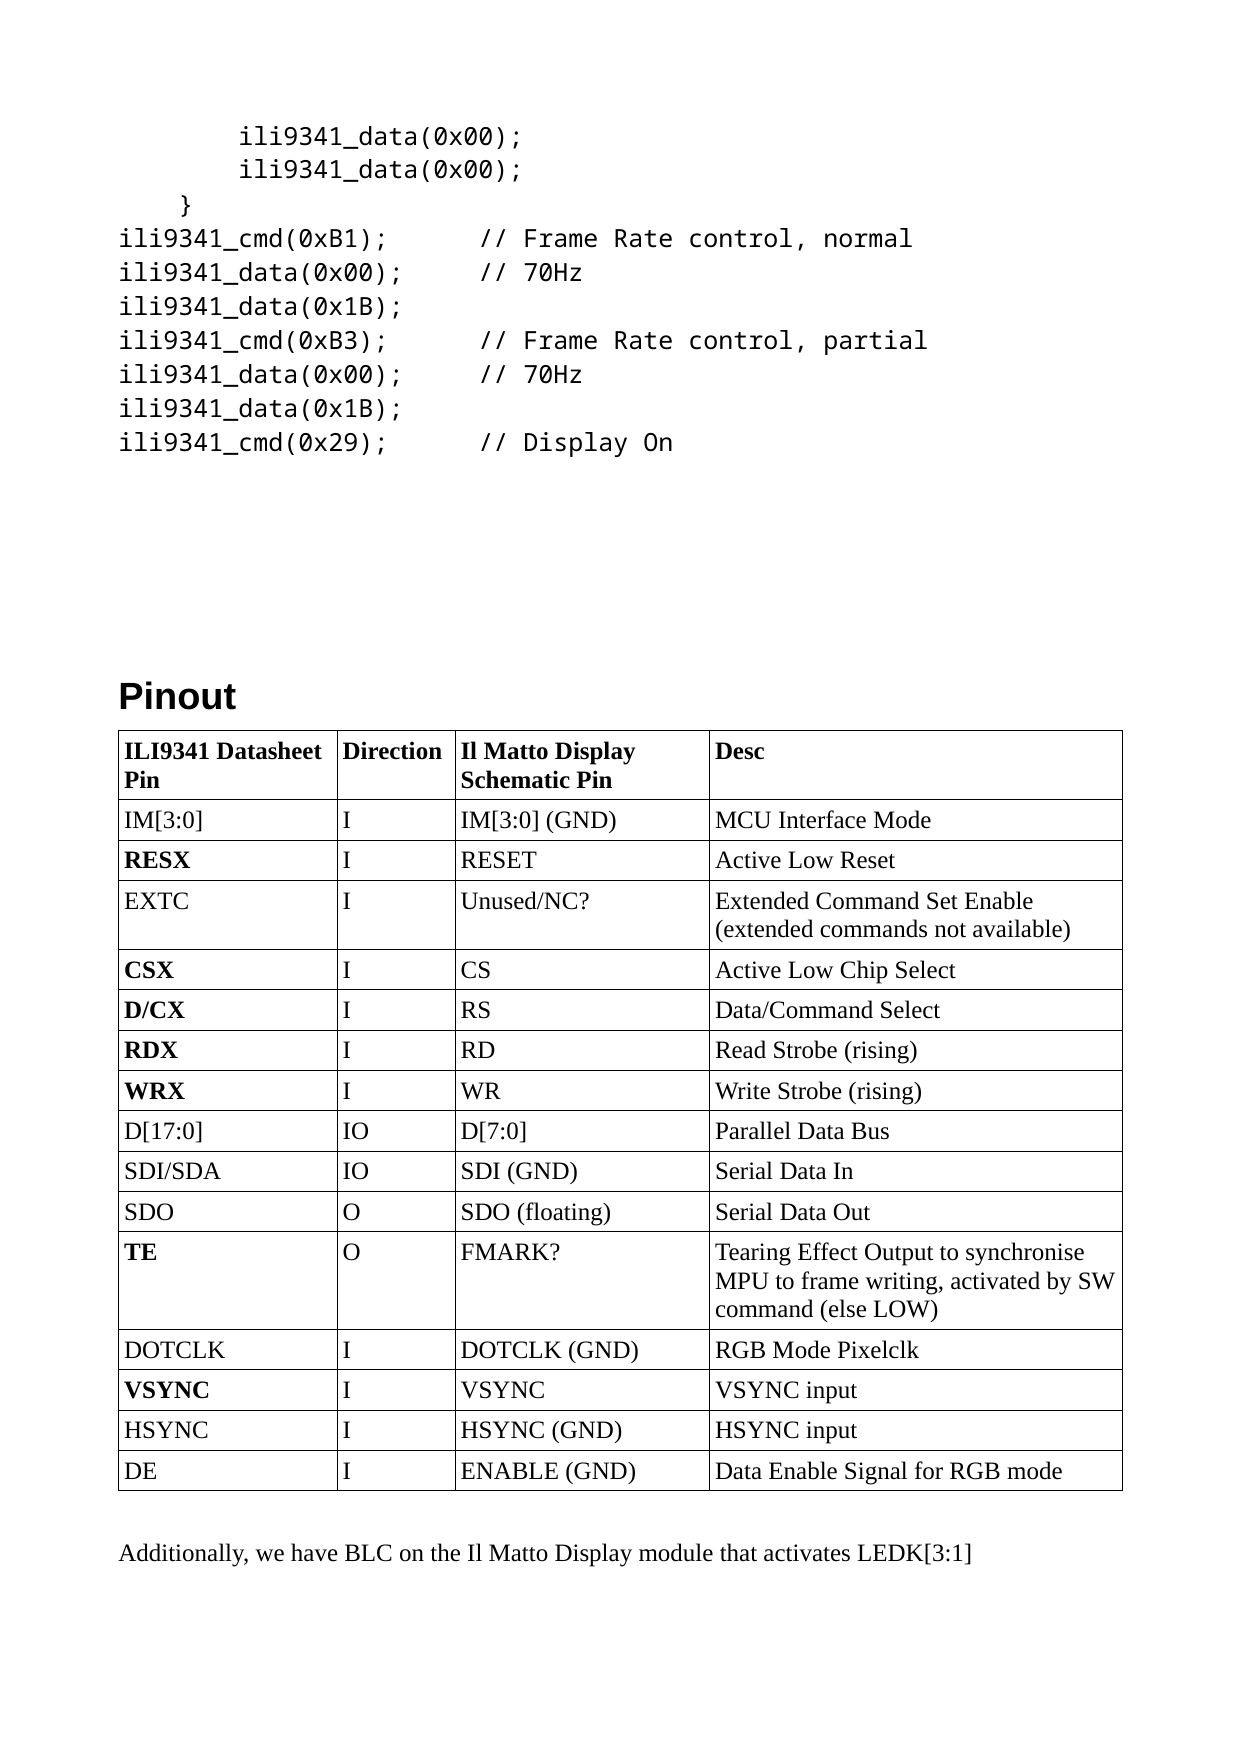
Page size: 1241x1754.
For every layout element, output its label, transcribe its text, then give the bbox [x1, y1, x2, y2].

text ili9341_data(0x00); // 70Hz [118, 357, 1122, 391]
table_cell RGB Mode Pixelclk [710, 1330, 1122, 1369]
table_cell IO [338, 1111, 455, 1151]
table_cell WRX [119, 1071, 337, 1110]
table_cell Serial Data In [710, 1152, 1122, 1191]
table_cell RD [456, 1031, 709, 1070]
table_cell Write Strobe (rising) [710, 1071, 1122, 1110]
text ili9341_data(0x00); // 70Hz [118, 254, 1122, 288]
table_cell D[7:0] [456, 1111, 709, 1151]
table_cell I [338, 841, 455, 880]
table_cell SDI (GND) [456, 1152, 709, 1191]
table_cell I [338, 881, 455, 949]
table_cell HSYNC input [710, 1411, 1122, 1450]
table_header ILI9341 Datasheet Pin [119, 731, 337, 799]
table_cell RESX [119, 841, 337, 880]
table_cell RDX [119, 1031, 337, 1070]
table_cell DOTCLK (GND) [456, 1330, 709, 1369]
table_cell Data/Command Select [710, 990, 1122, 1030]
table_cell O [338, 1232, 455, 1329]
table_cell D/CX [119, 990, 337, 1030]
text ili9341_data(0x00); [118, 118, 1122, 152]
table_cell VSYNC [119, 1370, 337, 1410]
table_cell EXTC [119, 881, 337, 949]
table_cell WR [456, 1071, 709, 1110]
text } [118, 186, 1122, 220]
text ili9341_data(0x1B); [118, 391, 1122, 425]
table_cell DE [119, 1451, 337, 1490]
table_cell CSX [119, 950, 337, 989]
table_cell ENABLE (GND) [456, 1451, 709, 1490]
table_cell IO [338, 1152, 455, 1191]
table_cell Extended Command Set Enable (extended commands not available) [710, 881, 1122, 949]
table_cell SDI/SDA [119, 1152, 337, 1191]
table_cell I [338, 990, 455, 1030]
table_cell IM[3:0] (GND) [456, 800, 709, 840]
table_cell HSYNC [119, 1411, 337, 1450]
table_cell I [338, 800, 455, 840]
table_cell O [338, 1192, 455, 1231]
text ili9341_data(0x1B); [118, 288, 1122, 322]
text ili9341_cmd(0xB3); // Frame Rate control, partial [118, 322, 1122, 357]
table_cell I [338, 950, 455, 989]
table_header Direction [338, 731, 455, 799]
table_cell CS [456, 950, 709, 989]
text ili9341_data(0x00); [118, 152, 1122, 186]
table_cell HSYNC (GND) [456, 1411, 709, 1450]
table_cell DOTCLK [119, 1330, 337, 1369]
table_cell D[17:0] [119, 1111, 337, 1151]
table_cell Unused/NC? [456, 881, 709, 949]
text ili9341_cmd(0x29); // Display On [118, 425, 1122, 459]
table_cell RESET [456, 841, 709, 880]
table_cell FMARK? [456, 1232, 709, 1329]
table_header Desc [710, 731, 1122, 799]
table_cell I [338, 1411, 455, 1450]
table_cell I [338, 1330, 455, 1369]
table_cell I [338, 1071, 455, 1110]
table_cell IM[3:0] [119, 800, 337, 840]
table_cell RS [456, 990, 709, 1030]
text ili9341_cmd(0xB1); // Frame Rate control, normal [118, 220, 1122, 254]
table_cell Active Low Reset [710, 841, 1122, 880]
table_cell Read Strobe (rising) [710, 1031, 1122, 1070]
table_cell MCU Interface Mode [710, 800, 1122, 840]
table_cell SDO [119, 1192, 337, 1231]
text Additionally, we have BLC on the Il Matto Display module that activates LEDK[3:1] [118, 1538, 1122, 1567]
table_cell I [338, 1370, 455, 1410]
table_cell TE [119, 1232, 337, 1329]
table_cell VSYNC input [710, 1370, 1122, 1410]
table_cell I [338, 1031, 455, 1070]
table_cell Tearing Effect Output to synchronise MPU to frame writing, activated by SW command (else LOW) [710, 1232, 1122, 1329]
table_cell Active Low Chip Select [710, 950, 1122, 989]
table_cell SDO (floating) [456, 1192, 709, 1231]
table_cell Data Enable Signal for RGB mode [710, 1451, 1122, 1490]
subtitle Pinout [118, 674, 1122, 718]
table_cell Serial Data Out [710, 1192, 1122, 1231]
table_cell I [338, 1451, 455, 1490]
table_cell Parallel Data Bus [710, 1111, 1122, 1151]
table_cell VSYNC [456, 1370, 709, 1410]
table_header Il Matto Display Schematic Pin [456, 731, 709, 799]
